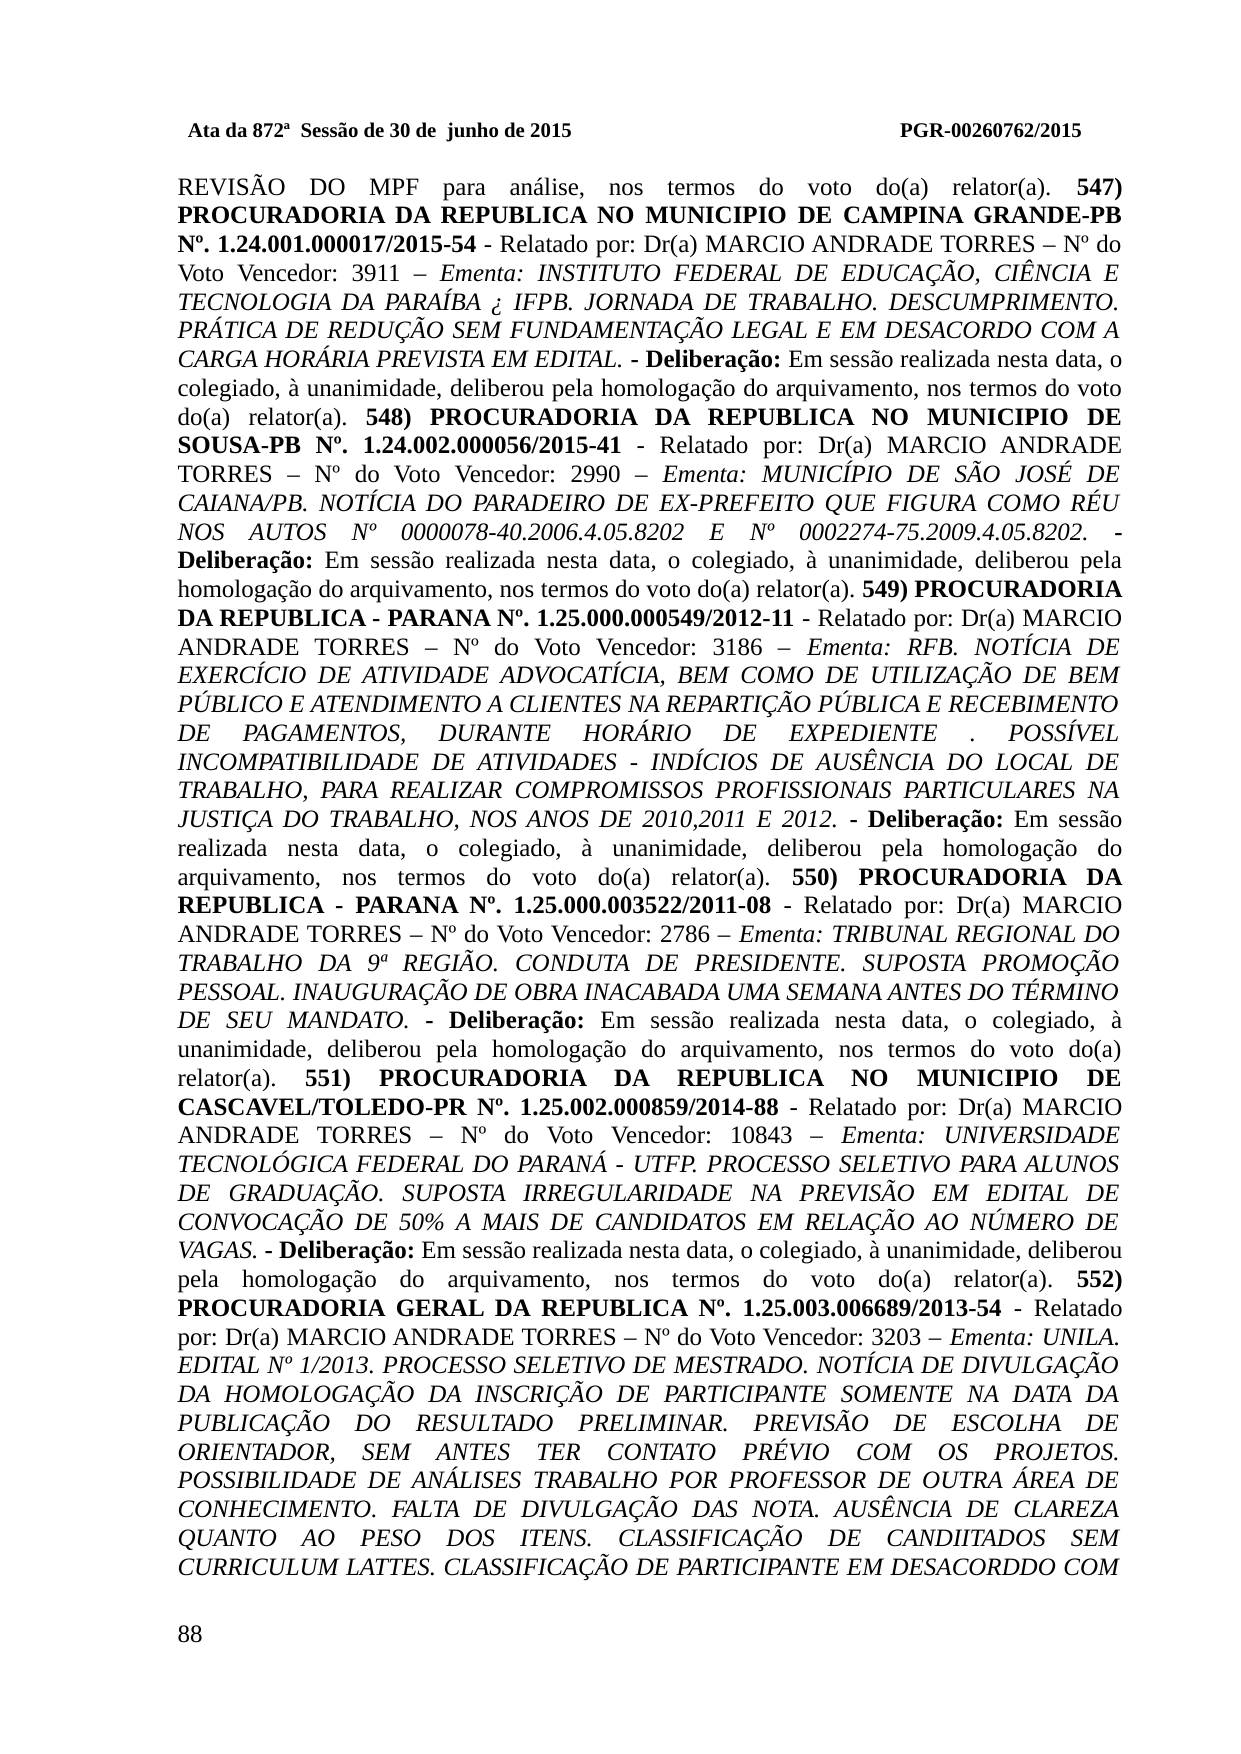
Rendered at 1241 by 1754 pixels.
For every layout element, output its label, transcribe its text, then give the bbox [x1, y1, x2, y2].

text REVISÃO DO MPF para análise, nos termos do voto do(a) relator(a). 547) PROCURADORIA DA REPUBLICA NO MUNICIPIO DE CAMPINA GRANDE-PB Nº. 1.24.001.000017/2015-54 - Relatado por: Dr(a) MARCIO ANDRADE TORRES – Nº do Voto Vencedor: 3911 – Ementa: INSTITUTO FEDERAL DE EDUCAÇÃO, CIÊNCIA E TECNOLOGIA DA PARAÍBA ¿ IFPB. JORNADA DE TRABALHO. DESCUMPRIMENTO. PRÁTICA DE REDUÇÃO SEM FUNDAMENTAÇÃO LEGAL E EM DESACORDO COM A CARGA HORÁRIA PREVISTA EM EDITAL. - Deliberação: Em sessão realizada nesta data, o colegiado, à unanimidade, deliberou pela homologação do arquivamento, nos termos do voto do(a) relator(a). 548) PROCURADORIA DA REPUBLICA NO MUNICIPIO DE SOUSA-PB Nº. 1.24.002.000056/2015-41 - Relatado por: Dr(a) MARCIO ANDRADE TORRES – Nº do Voto Vencedor: 2990 – Ementa: MUNICÍPIO DE SÃO JOSÉ DE CAIANA/PB. NOTÍCIA DO PARADEIRO DE EX-PREFEITO QUE FIGURA COMO RÉU NOS AUTOS Nº 0000078-40.2006.4.05.8202 E Nº 0002274-75.2009.4.05.8202. - Deliberação: Em sessão realizada nesta data, o colegiado, à unanimidade, deliberou pela homologação do arquivamento, nos termos do voto do(a) relator(a). 549) PROCURADORIA DA REPUBLICA - PARANA Nº. 1.25.000.000549/2012-11 - Relatado por: Dr(a) MARCIO ANDRADE TORRES – Nº do Voto Vencedor: 3186 – Ementa: RFB. NOTÍCIA DE EXERCÍCIO DE ATIVIDADE ADVOCATÍCIA, BEM COMO DE UTILIZAÇÃO DE BEM PÚBLICO E ATENDIMENTO A CLIENTES NA REPARTIÇÃO PÚBLICA E RECEBIMENTO DE PAGAMENTOS, DURANTE HORÁRIO DE EXPEDIENTE . POSSÍVEL INCOMPATIBILIDADE DE ATIVIDADES - INDÍCIOS DE AUSÊNCIA DO LOCAL DE TRABALHO, PARA REALIZAR COMPROMISSOS PROFISSIONAIS PARTICULARES NA JUSTIÇA DO TRABALHO, NOS ANOS DE 2010,2011 E 2012. - Deliberação: Em sessão realizada nesta data, o colegiado, à unanimidade, deliberou pela homologação do arquivamento, nos termos do voto do(a) relator(a). 550) PROCURADORIA DA REPUBLICA - PARANA Nº. 1.25.000.003522/2011-08 - Relatado por: Dr(a) MARCIO ANDRADE TORRES – Nº do Voto Vencedor: 2786 – Ementa: TRIBUNAL REGIONAL DO TRABALHO DA 9ª REGIÃO. CONDUTA DE PRESIDENTE. SUPOSTA PROMOÇÃO PESSOAL. INAUGURAÇÃO DE OBRA INACABADA UMA SEMANA ANTES DO TÉRMINO DE SEU MANDATO. - Deliberação: Em sessão realizada nesta data, o colegiado, à unanimidade, deliberou pela homologação do arquivamento, nos termos do voto do(a) relator(a). 551) PROCURADORIA DA REPUBLICA NO MUNICIPIO DE CASCAVEL/TOLEDO-PR Nº. 1.25.002.000859/2014-88 - Relatado por: Dr(a) MARCIO ANDRADE TORRES – Nº do Voto Vencedor: 10843 – Ementa: UNIVERSIDADE TECNOLÓGICA FEDERAL DO PARANÁ - UTFP. PROCESSO SELETIVO PARA ALUNOS DE GRADUAÇÃO. SUPOSTA IRREGULARIDADE NA PREVISÃO EM EDITAL DE CONVOCAÇÃO DE 50% A MAIS DE CANDIDATOS EM RELAÇÃO AO NÚMERO DE VAGAS. - Deliberação: Em sessão realizada nesta data, o colegiado, à unanimidade, deliberou pela homologação do arquivamento, nos termos do voto do(a) relator(a). 552) PROCURADORIA GERAL DA REPUBLICA Nº. 1.25.003.006689/2013-54 - Relatado por: Dr(a) MARCIO ANDRADE TORRES – Nº do Voto Vencedor: 3203 – Ementa: UNILA. EDITAL Nº 1/2013. PROCESSO SELETIVO DE MESTRADO. NOTÍCIA DE DIVULGAÇÃO DA HOMOLOGAÇÃO DA INSCRIÇÃO DE PARTICIPANTE SOMENTE NA DATA DA PUBLICAÇÃO DO RESULTADO PRELIMINAR. PREVISÃO DE ESCOLHA DE ORIENTADOR, SEM ANTES TER CONTATO PRÉVIO COM OS PROJETOS. POSSIBILIDADE DE ANÁLISES TRABALHO POR PROFESSOR DE OUTRA ÁREA DE CONHECIMENTO. FALTA DE DIVULGAÇÃO DAS NOTA. AUSÊNCIA DE CLAREZA QUANTO AO PESO DOS ITENS. CLASSIFICAÇÃO DE CANDIITADOS SEM CURRICULUM LATTES. CLASSIFICAÇÃO DE PARTICIPANTE EM DESACORDDO COM [177, 172, 1122, 1580]
